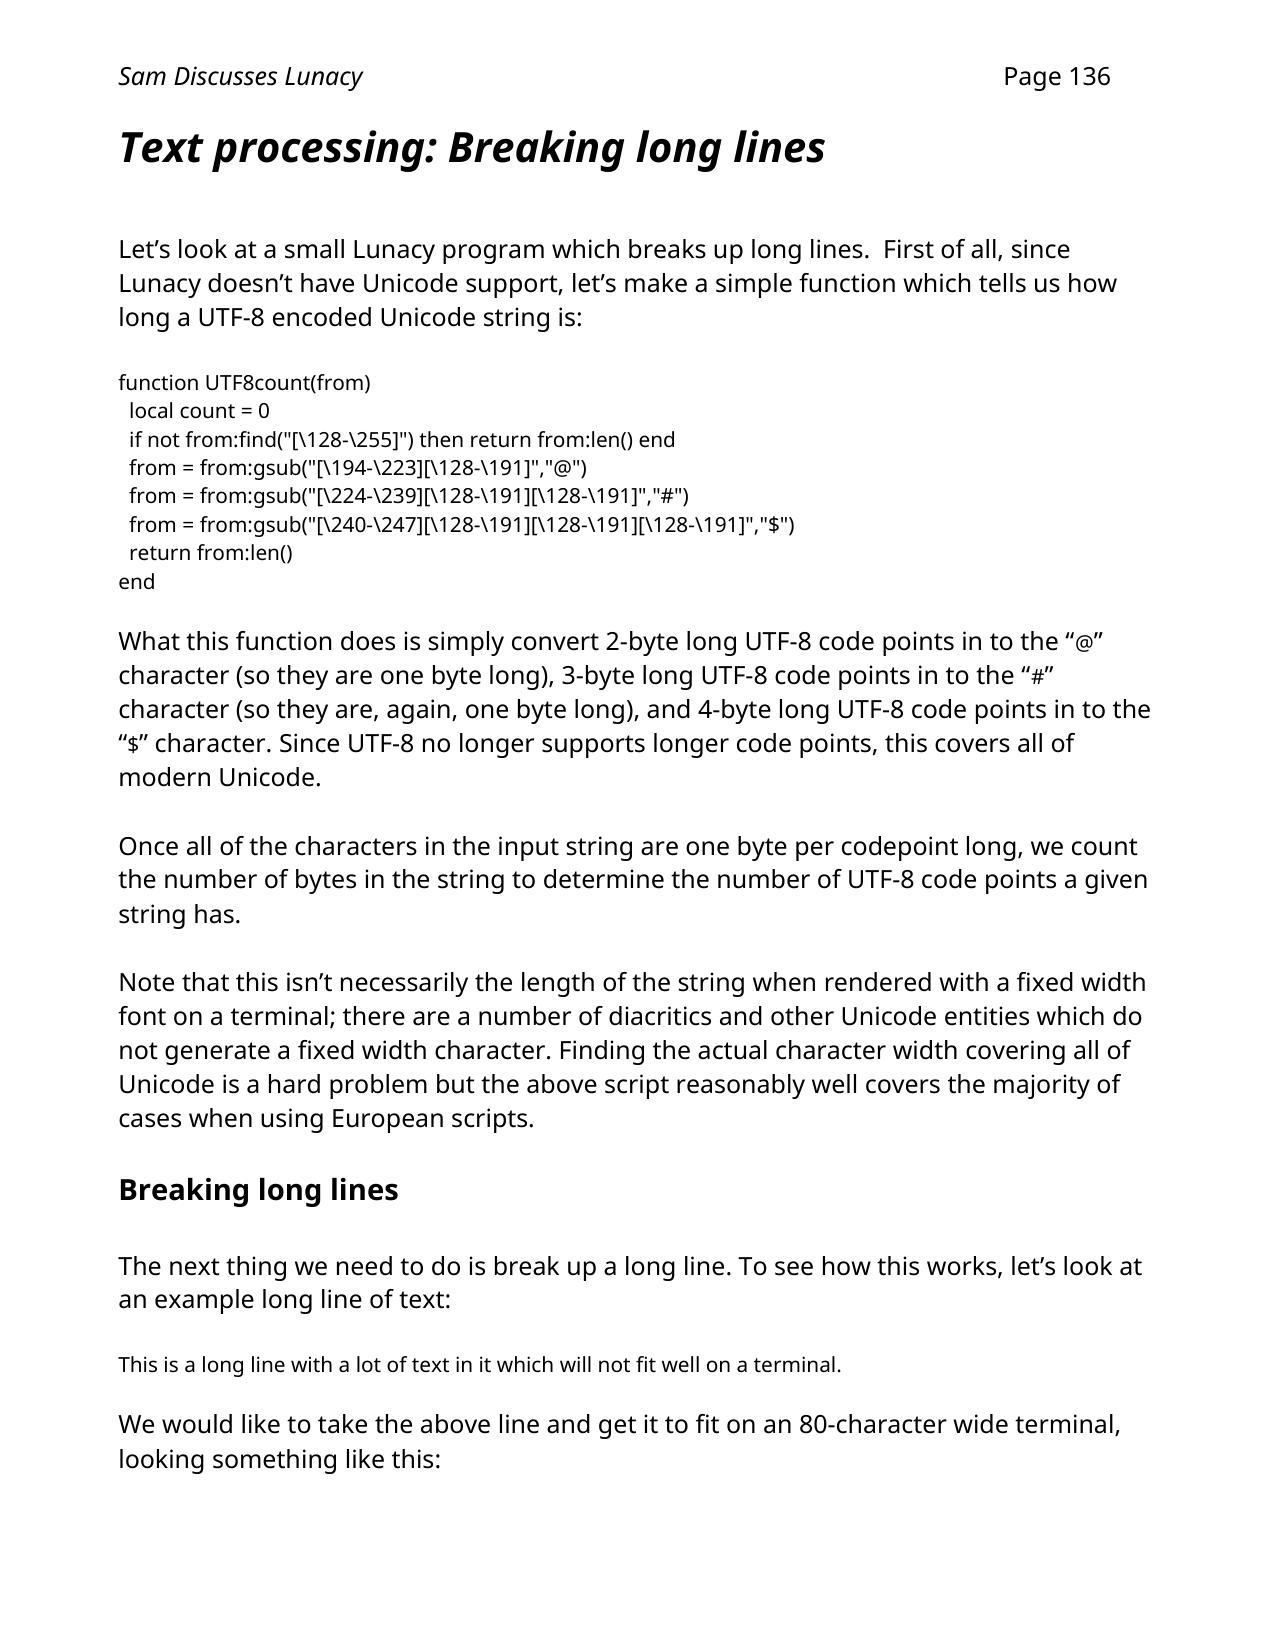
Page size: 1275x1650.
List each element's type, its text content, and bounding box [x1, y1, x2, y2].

text Let’s look at a small Lunacy program which breaks up long lines. First of all, since Lunacy doesn’t have Unicode support, let’s make a simple function which tells us how long a UTF-8 encoded Unicode string is: [118, 232, 1157, 334]
text Once all of the characters in the input string are one byte per codepoint long, we count the number of bytes in the string to determine the number of UTF-8 code points a given string has. [118, 828, 1157, 930]
text Breaking long lines [118, 1169, 1157, 1208]
text This is a long line with a lot of text in it which will not fit well on a terminal. [118, 1350, 1157, 1379]
text function UTF8count(from) [118, 368, 1157, 396]
text local count = 0 [118, 396, 1157, 425]
text The next thing we need to do is break up a long line. To see how this works, let’s look at an example long line of text: [118, 1248, 1157, 1316]
text from = from:gsub("[\224-\239][\128-\191][\128-\191]","#") [118, 482, 1157, 510]
text What this function does is simply convert 2-byte long UTF-8 code points in to the “@” character (so they are one byte long), 3-byte long UTF-8 code points in to the “#” character (so they are, again, one byte long), and 4-byte long UTF-8 code points in to the “$” character. Since UTF-8 no longer supports longer code points, this covers all of modern Unicode. [118, 624, 1157, 794]
text from = from:gsub("[\240-\247][\128-\191][\128-\191][\128-\191]","$") [118, 510, 1157, 538]
text Note that this isn’t necessarily the length of the string when rendered with a fixed width font on a terminal; there are a number of diacritics and other Unicode entities which do not generate a fixed width character. Finding the actual character width covering all of Unicode is a hard problem but the above script reasonably well covers the majority of cases when using European scripts. [118, 964, 1157, 1135]
text Text processing: Breaking long lines [118, 118, 1157, 175]
text end [118, 567, 1157, 595]
text We would like to take the above line and get it to fit on an 80-character wide terminal, looking something like this: [118, 1407, 1157, 1475]
text from = from:gsub("[\194-\223][\128-\191]","@") [118, 453, 1157, 482]
text return from:len() [118, 538, 1157, 567]
text if not from:find("[\128-\255]") then return from:len() end [118, 425, 1157, 453]
